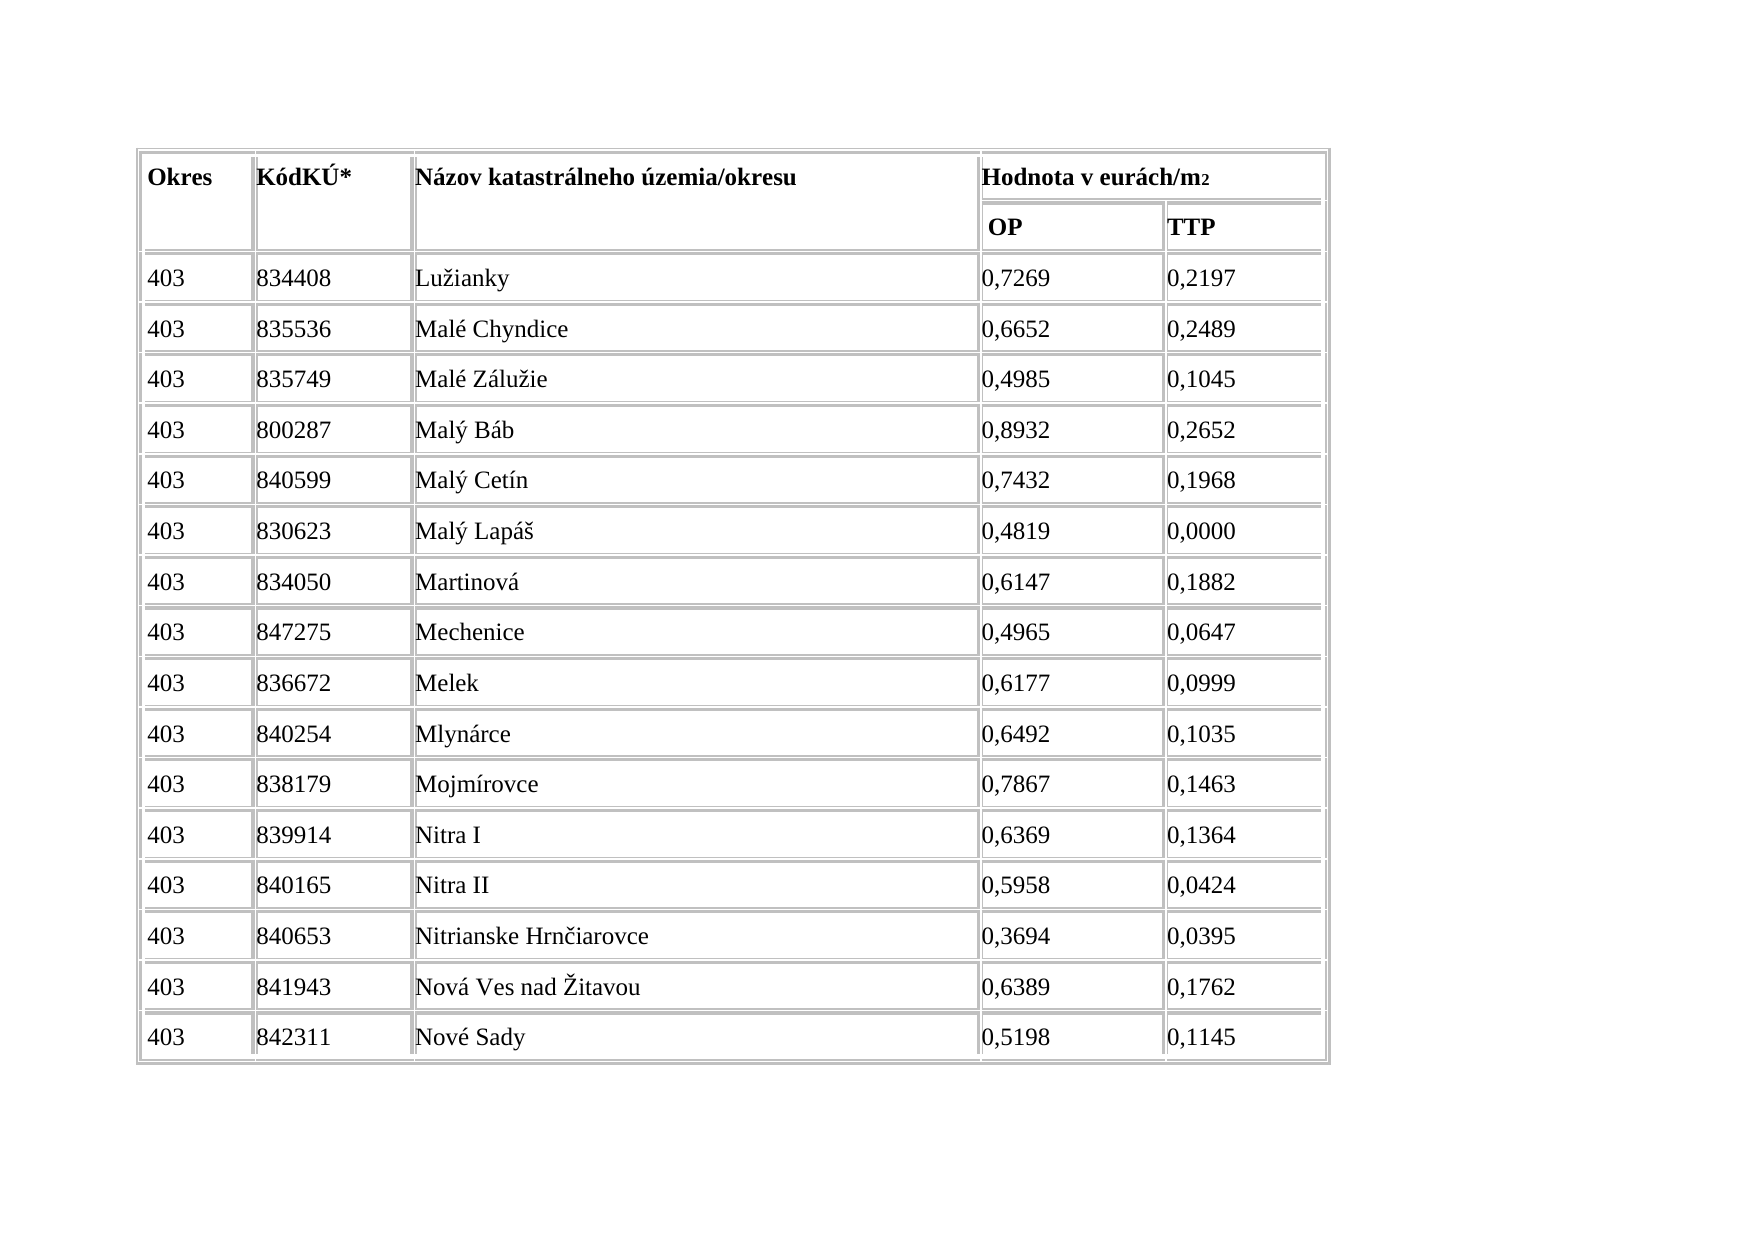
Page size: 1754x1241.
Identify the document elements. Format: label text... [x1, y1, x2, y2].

table_cell 840165 [258, 863, 410, 907]
table_cell 834408 [258, 255, 410, 299]
table_cell Malý Cetín [417, 458, 977, 502]
table_header Hodnota v eurách/m2 [980, 149, 1328, 198]
table_cell 840599 [258, 458, 410, 502]
table_cell 0,1045 [1165, 350, 1328, 401]
table_cell 0,1463 [1165, 755, 1328, 806]
table_cell 839914 [258, 812, 410, 856]
table_cell Nitra II [417, 863, 977, 907]
table_cell 0,7269 [983, 255, 1162, 299]
table_cell 403 [139, 1008, 254, 1059]
table_cell 0,6389 [983, 964, 1162, 1008]
table_cell Nitra I [417, 812, 977, 856]
table_cell 0,0395 [1165, 907, 1328, 958]
table_cell 841943 [258, 964, 410, 1008]
table_cell 403 [139, 502, 254, 553]
table_cell 0,7867 [983, 761, 1162, 806]
table_cell 0,3694 [983, 913, 1162, 958]
table_cell 403 [139, 907, 254, 958]
table_cell 403 [139, 553, 254, 603]
table_header Názov katastrálneho územia/okresu [414, 149, 980, 249]
table_cell 0,1364 [1165, 806, 1328, 856]
table_cell TTP [1165, 198, 1328, 249]
table_cell 403 [139, 755, 254, 806]
table_cell 0,6369 [983, 812, 1162, 856]
table_cell 0,6652 [983, 306, 1162, 350]
table_cell 840653 [258, 913, 410, 958]
table_cell 403 [139, 451, 254, 502]
table_cell Malý Báb [417, 407, 977, 451]
table_cell 0,0424 [1165, 856, 1328, 907]
table_cell 0,1882 [1165, 553, 1328, 603]
table_cell 0,0647 [1165, 603, 1328, 654]
table_header Okres [142, 154, 254, 249]
table_cell Lužianky [417, 255, 977, 299]
table_cell 0,5958 [983, 863, 1162, 907]
table_cell OP [983, 205, 1162, 249]
table_cell Melek [417, 660, 977, 704]
table_cell 0,4965 [983, 610, 1162, 654]
table_cell 830623 [258, 508, 410, 553]
table_cell 403 [139, 958, 254, 1008]
table_cell Nová Ves nad Žitavou [417, 964, 977, 1008]
table_cell Mlynárce [417, 711, 977, 755]
table_cell 0,1762 [1165, 958, 1328, 1008]
table_cell Nové Sady [414, 1008, 980, 1059]
table_cell 834050 [258, 559, 410, 603]
table_cell 403 [139, 249, 254, 299]
table_cell 0,1035 [1165, 705, 1328, 755]
table_cell 842311 [255, 1008, 413, 1059]
table_header KódKÚ* [255, 149, 413, 249]
table_cell 0,5198 [980, 1008, 1165, 1059]
table_cell 0,6177 [983, 660, 1162, 704]
table_cell Mechenice [417, 610, 977, 654]
table_cell 0,7432 [983, 458, 1162, 502]
table_cell 0,4819 [983, 508, 1162, 553]
table_cell 403 [139, 856, 254, 907]
table_cell 0,1968 [1165, 451, 1328, 502]
table_cell 800287 [258, 407, 410, 451]
table_cell 403 [139, 806, 254, 856]
table_cell 403 [139, 654, 254, 704]
table_cell 0,8932 [983, 407, 1162, 451]
table_cell 403 [139, 350, 254, 401]
table_cell 0,0999 [1165, 654, 1328, 704]
table_cell 403 [139, 705, 254, 755]
table_cell Malé Chyndice [417, 306, 977, 350]
table_cell Malý Lapáš [417, 508, 977, 553]
table_cell Mojmírovce [417, 761, 977, 806]
table_cell 0,0000 [1165, 502, 1328, 553]
table_cell 0,2652 [1165, 401, 1328, 451]
table_cell 835749 [258, 356, 410, 401]
table_cell 403 [139, 603, 254, 654]
table_cell 403 [139, 401, 254, 451]
table_cell 838179 [258, 761, 410, 806]
table_cell 0,6492 [983, 711, 1162, 755]
table_cell Nitrianske Hrnčiarovce [417, 913, 977, 958]
table_cell 0,2489 [1165, 300, 1328, 350]
table_cell 0,6147 [983, 559, 1162, 603]
table_cell 0,2197 [1165, 249, 1328, 299]
table_cell 836672 [258, 660, 410, 704]
table_cell 0,4985 [983, 356, 1162, 401]
table_cell 403 [139, 300, 254, 350]
table_cell 840254 [258, 711, 410, 755]
table_cell 847275 [258, 610, 410, 654]
table_cell Martinová [417, 559, 977, 603]
table_cell 0,1145 [1165, 1008, 1328, 1059]
table_cell Malé Zálužie [417, 356, 977, 401]
table_cell 835536 [258, 306, 410, 350]
